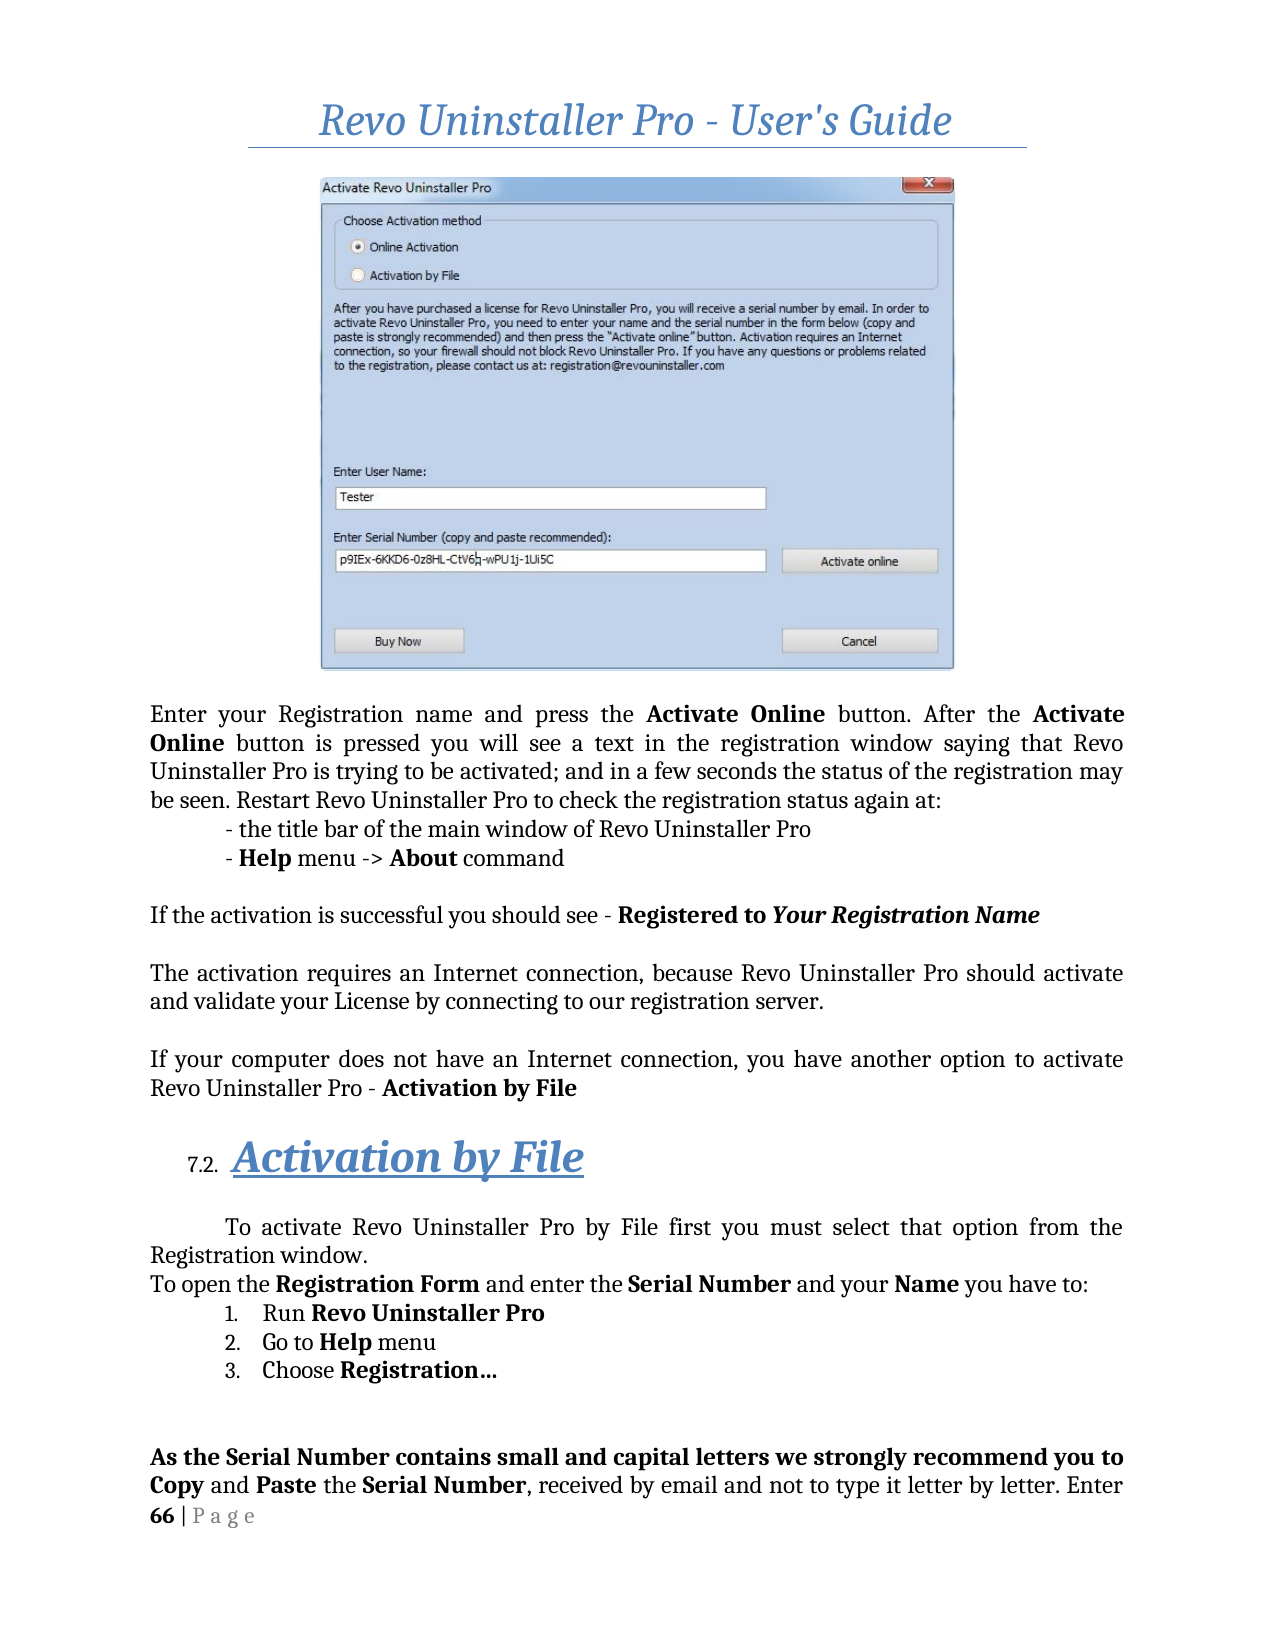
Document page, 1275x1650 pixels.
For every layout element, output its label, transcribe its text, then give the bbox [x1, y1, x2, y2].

list Choose Registration… [225, 1356, 1125, 1385]
text Enter your Registration name and press the Activate Online button. After the Activate Online button is pressed you will see a text in the registration window saying that Revo Uninstaller Pro is trying to be activated; and in a few seconds the status of the registration may be seen. Restart Revo Uninstaller Pro to check the registration status again at: [150, 700, 1125, 815]
text The activation requires an Internet connection, because Revo Uninstaller Pro should activate and validate your License by connecting to our registration server. [150, 958, 1125, 1016]
text - the title bar of the main window of Revo Uninstaller Pro [150, 815, 1125, 843]
list Go to Help menu [225, 1327, 1125, 1356]
text To open the Registration Form and enter the Serial Number and your Name you have to: [150, 1270, 1125, 1299]
text If the activation is successful you should see - Registered to Your Registration Name [150, 901, 1125, 930]
list Run Revo Uninstaller Pro [225, 1299, 1125, 1327]
text If your computer does not have an Internet connection, you have another option to activate Revo Uninstaller Pro - Activation by File [150, 1045, 1125, 1102]
text As the Serial Number contains small and capital letters we strongly recommend you to Copy and Paste the Serial Number, received by email and not to type it letter by letter. Enter [150, 1442, 1125, 1500]
text - Help menu -> About command [150, 843, 1125, 872]
list Activation by File [187, 1131, 1125, 1184]
text To activate Revo Uninstaller Pro by File first you must select that option from the Registration window. [150, 1212, 1125, 1270]
